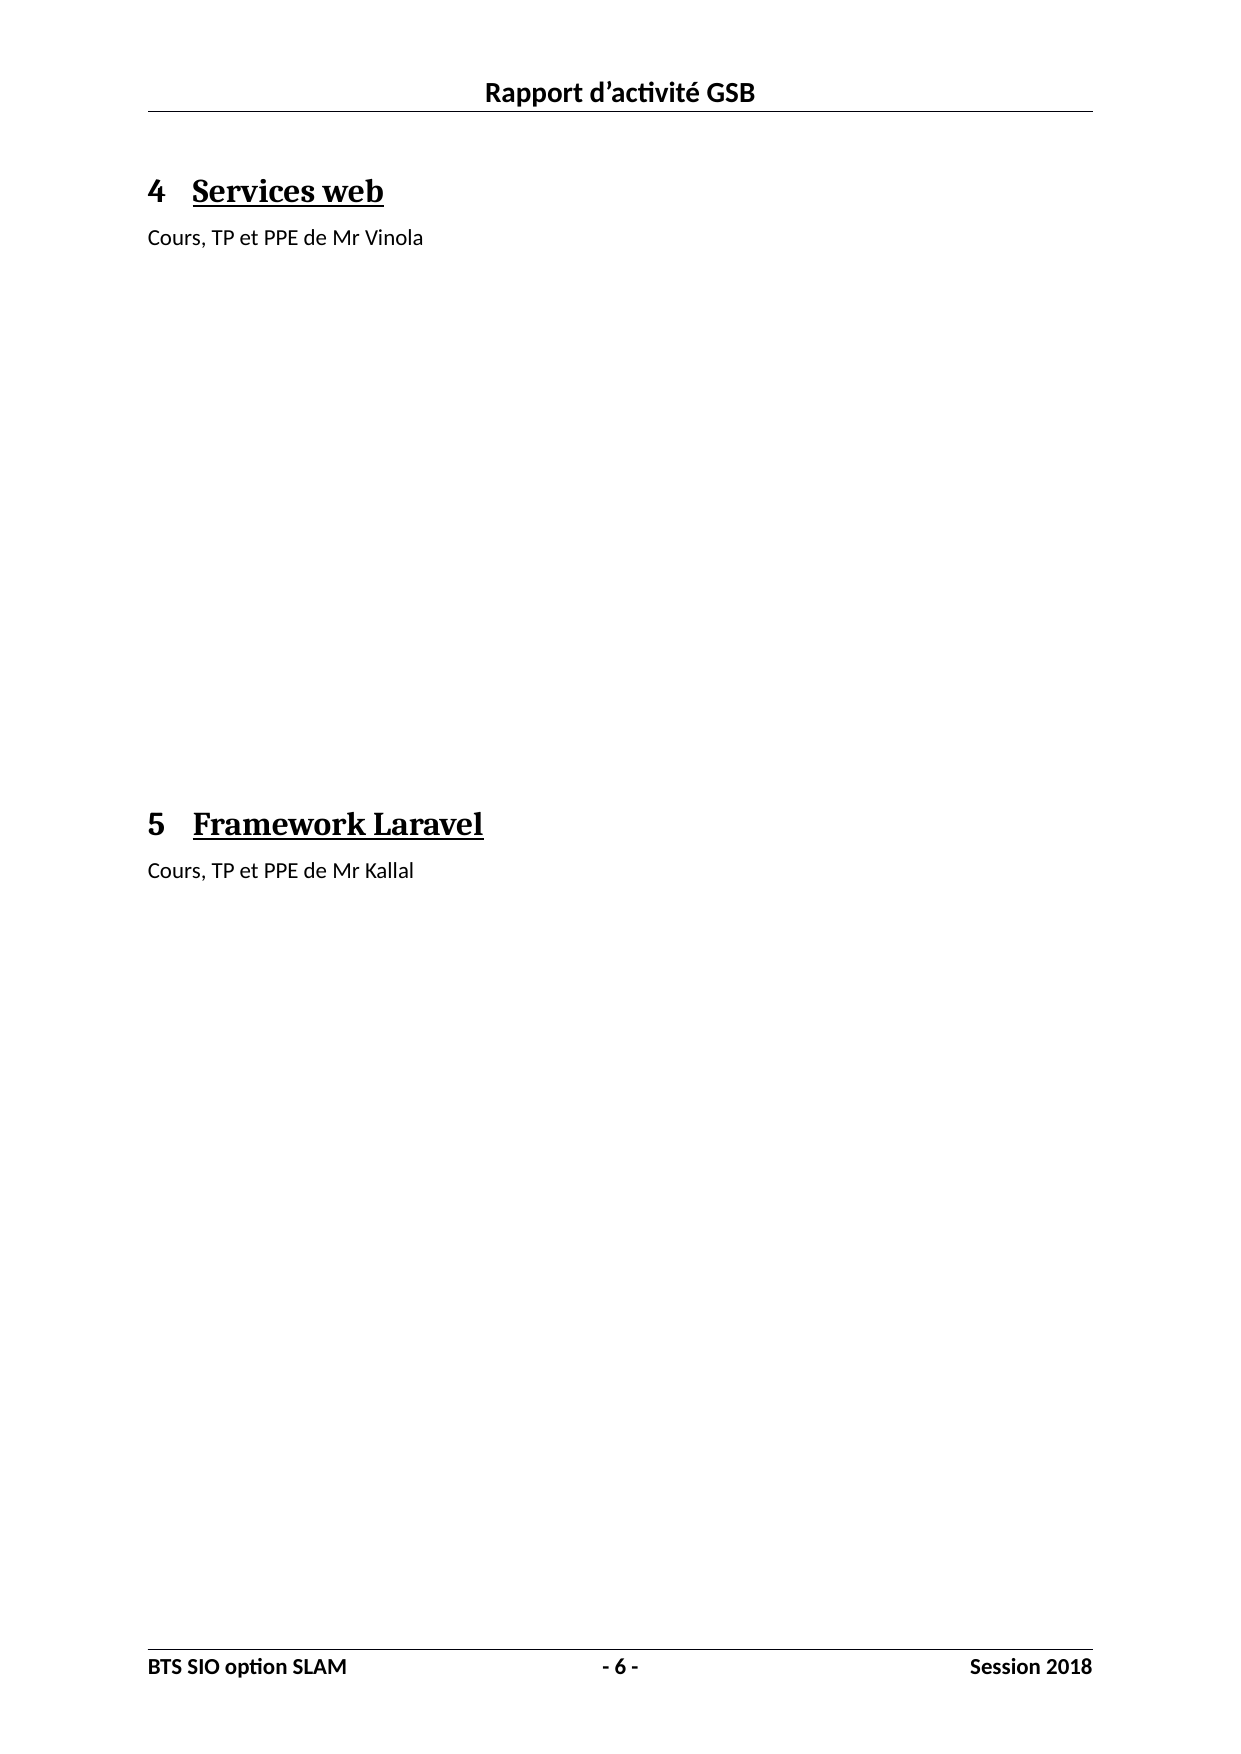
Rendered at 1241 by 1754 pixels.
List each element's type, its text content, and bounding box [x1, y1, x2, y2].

subtitle Services web [148, 173, 1093, 211]
subtitle Framework Laravel [148, 806, 1093, 844]
text Cours, TP et PPE de Mr Vinola [148, 223, 1093, 251]
text Cours, TP et PPE de Mr Kallal [148, 857, 1093, 885]
